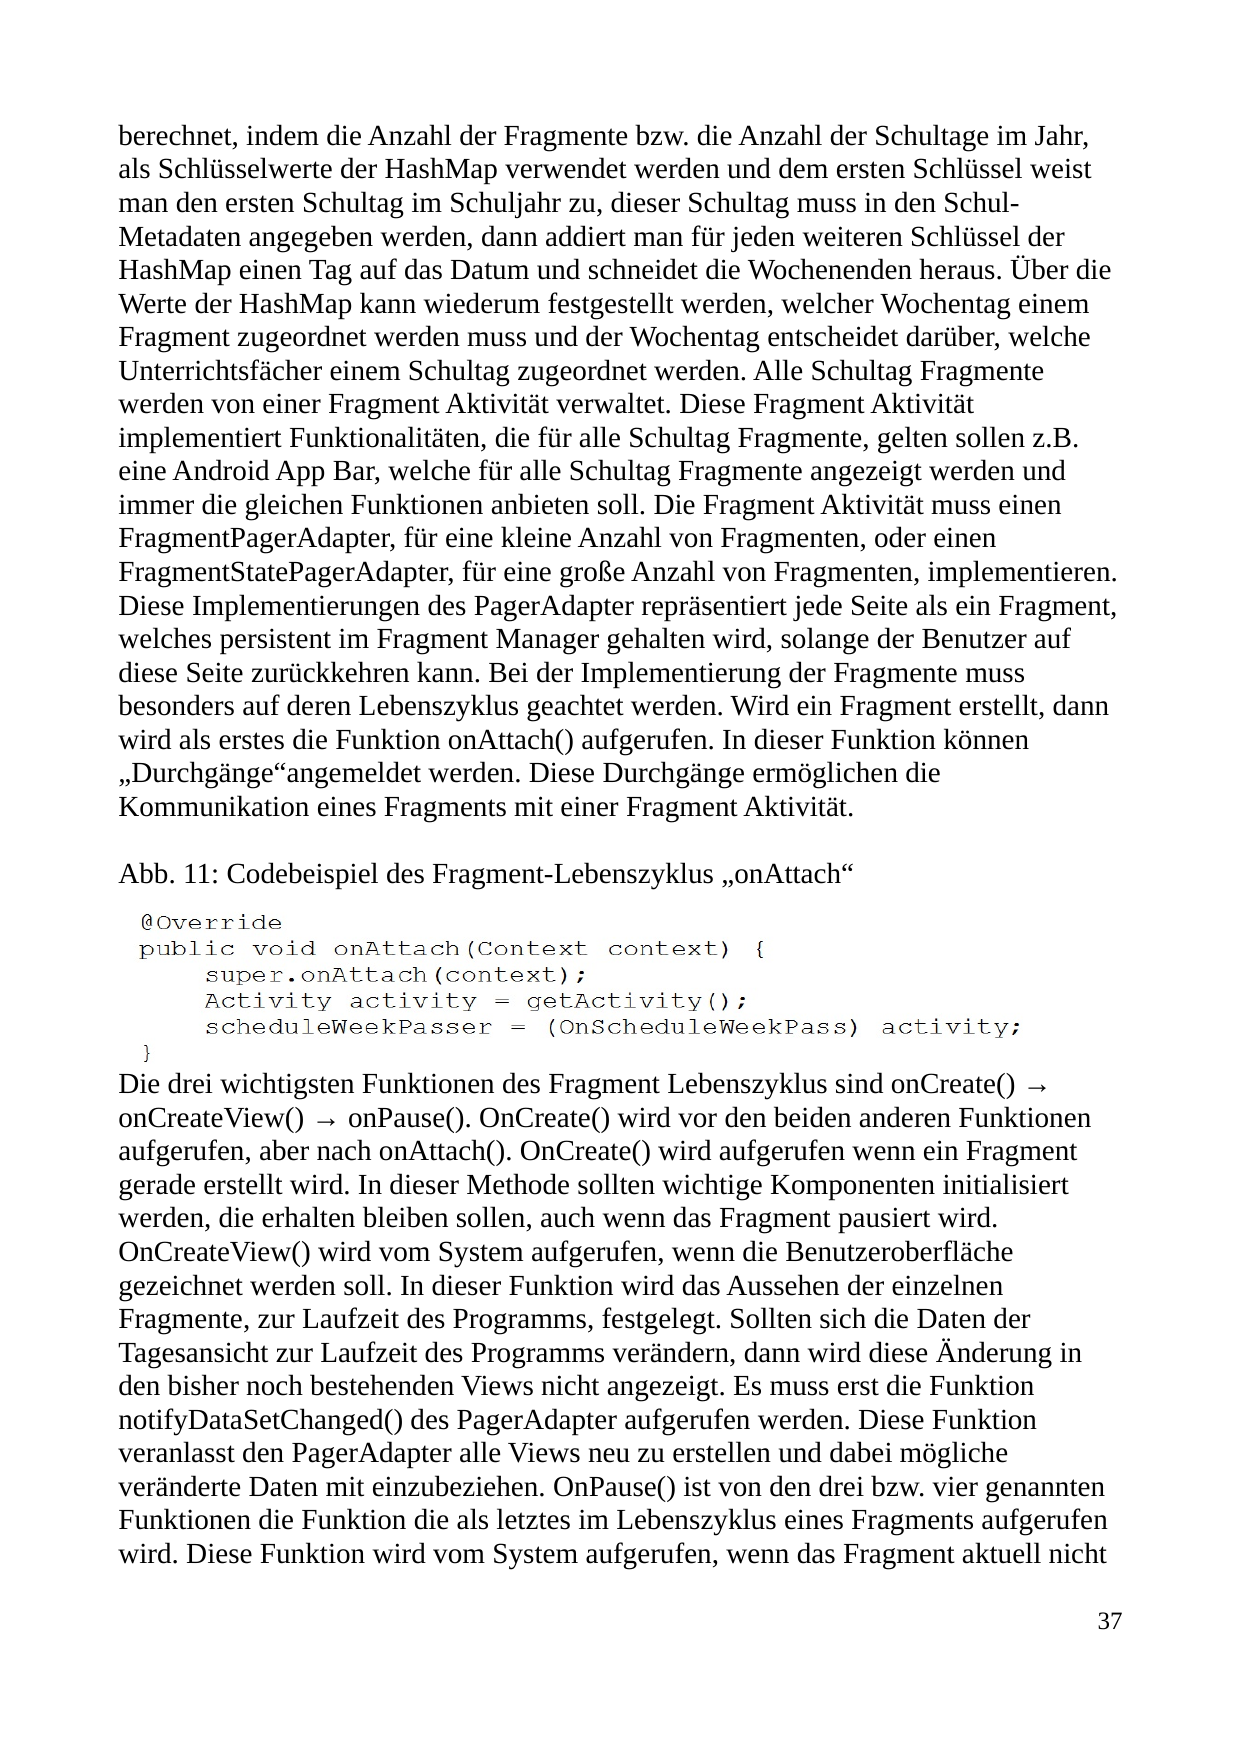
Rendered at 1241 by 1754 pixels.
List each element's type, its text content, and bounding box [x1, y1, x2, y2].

picture [125, 900, 1044, 1067]
text Abb. 11: Codebeispiel des Fragment-Lebenszyklus „onAttach“ [118, 856, 1122, 889]
text berechnet, indem die Anzahl der Fragmente bzw. die Anzahl der Schultage im Jahr, als Schlüsselwerte der HashMap verwendet werden und dem ersten Schlüssel weist man den ersten Schultag im Schuljahr zu, dieser Schultag muss in den Schul-Metadaten angegeben werden, dann addiert man für jeden weiteren Schlüssel der HashMap einen Tag auf das Datum und schneidet die Wochenenden heraus. Über die Werte der HashMap kann wiederum festgestellt werden, welcher Wochentag einem Fragment zugeordnet werden muss und der Wochentag entscheidet darüber, welche Unterrichtsfächer einem Schultag zugeordnet werden. Alle Schultag Fragmente werden von einer Fragment Aktivität verwaltet. Diese Fragment Aktivität implementiert Funktionalitäten, die für alle Schultag Fragmente, gelten sollen z.B. eine Android App Bar, welche für alle Schultag Fragmente angezeigt werden und immer die gleichen Funktionen anbieten soll. Die Fragment Aktivität muss einen FragmentPagerAdapter, für eine kleine Anzahl von Fragmenten, oder einen FragmentStatePagerAdapter, für eine große Anzahl von Fragmenten, implementieren. [118, 118, 1122, 588]
text Diese Implementierungen des PagerAdapter repräsentiert jede Seite als ein Fragment, welches persistent im Fragment Manager gehalten wird, solange der Benutzer auf diese Seite zurückkehren kann. Bei der Implementierung der Fragmente muss besonders auf deren Lebenszyklus geachtet werden. Wird ein Fragment erstellt, dann wird als erstes die Funktion onAttach() aufgerufen. In dieser Funktion können „Durchgänge“angemeldet werden. Diese Durchgänge ermöglichen die Kommunikation eines Fragments mit einer Fragment Aktivität. [118, 588, 1122, 822]
text Die drei wichtigsten Funktionen des Fragment Lebenszyklus sind onCreate() → onCreateView() → onPause(). OnCreate() wird vor den beiden anderen Funktionen aufgerufen, aber nach onAttach(). OnCreate() wird aufgerufen wenn ein Fragment gerade erstellt wird. In dieser Methode sollten wichtige Komponenten initialisiert werden, die erhalten bleiben sollen, auch wenn das Fragment pausiert wird. OnCreateView() wird vom System aufgerufen, wenn die Benutzeroberfläche gezeichnet werden soll. In dieser Funktion wird das Aussehen der einzelnen Fragmente, zur Laufzeit des Programms, festgelegt. Sollten sich die Daten der Tagesansicht zur Laufzeit des Programms verändern, dann wird diese Änderung in den bisher noch bestehenden Views nicht angezeigt. Es muss erst die Funktion notifyDataSetChanged() des PagerAdapter aufgerufen werden. Diese Funktion veranlasst den PagerAdapter alle Views neu zu erstellen und dabei mögliche veränderte Daten mit einzubeziehen. OnPause() ist von den drei bzw. vier genannten Funktionen die Funktion die als letztes im Lebenszyklus eines Fragments aufgerufen wird. Diese Funktion wird vom System aufgerufen, wenn das Fragment aktuell nicht [118, 889, 1122, 1569]
